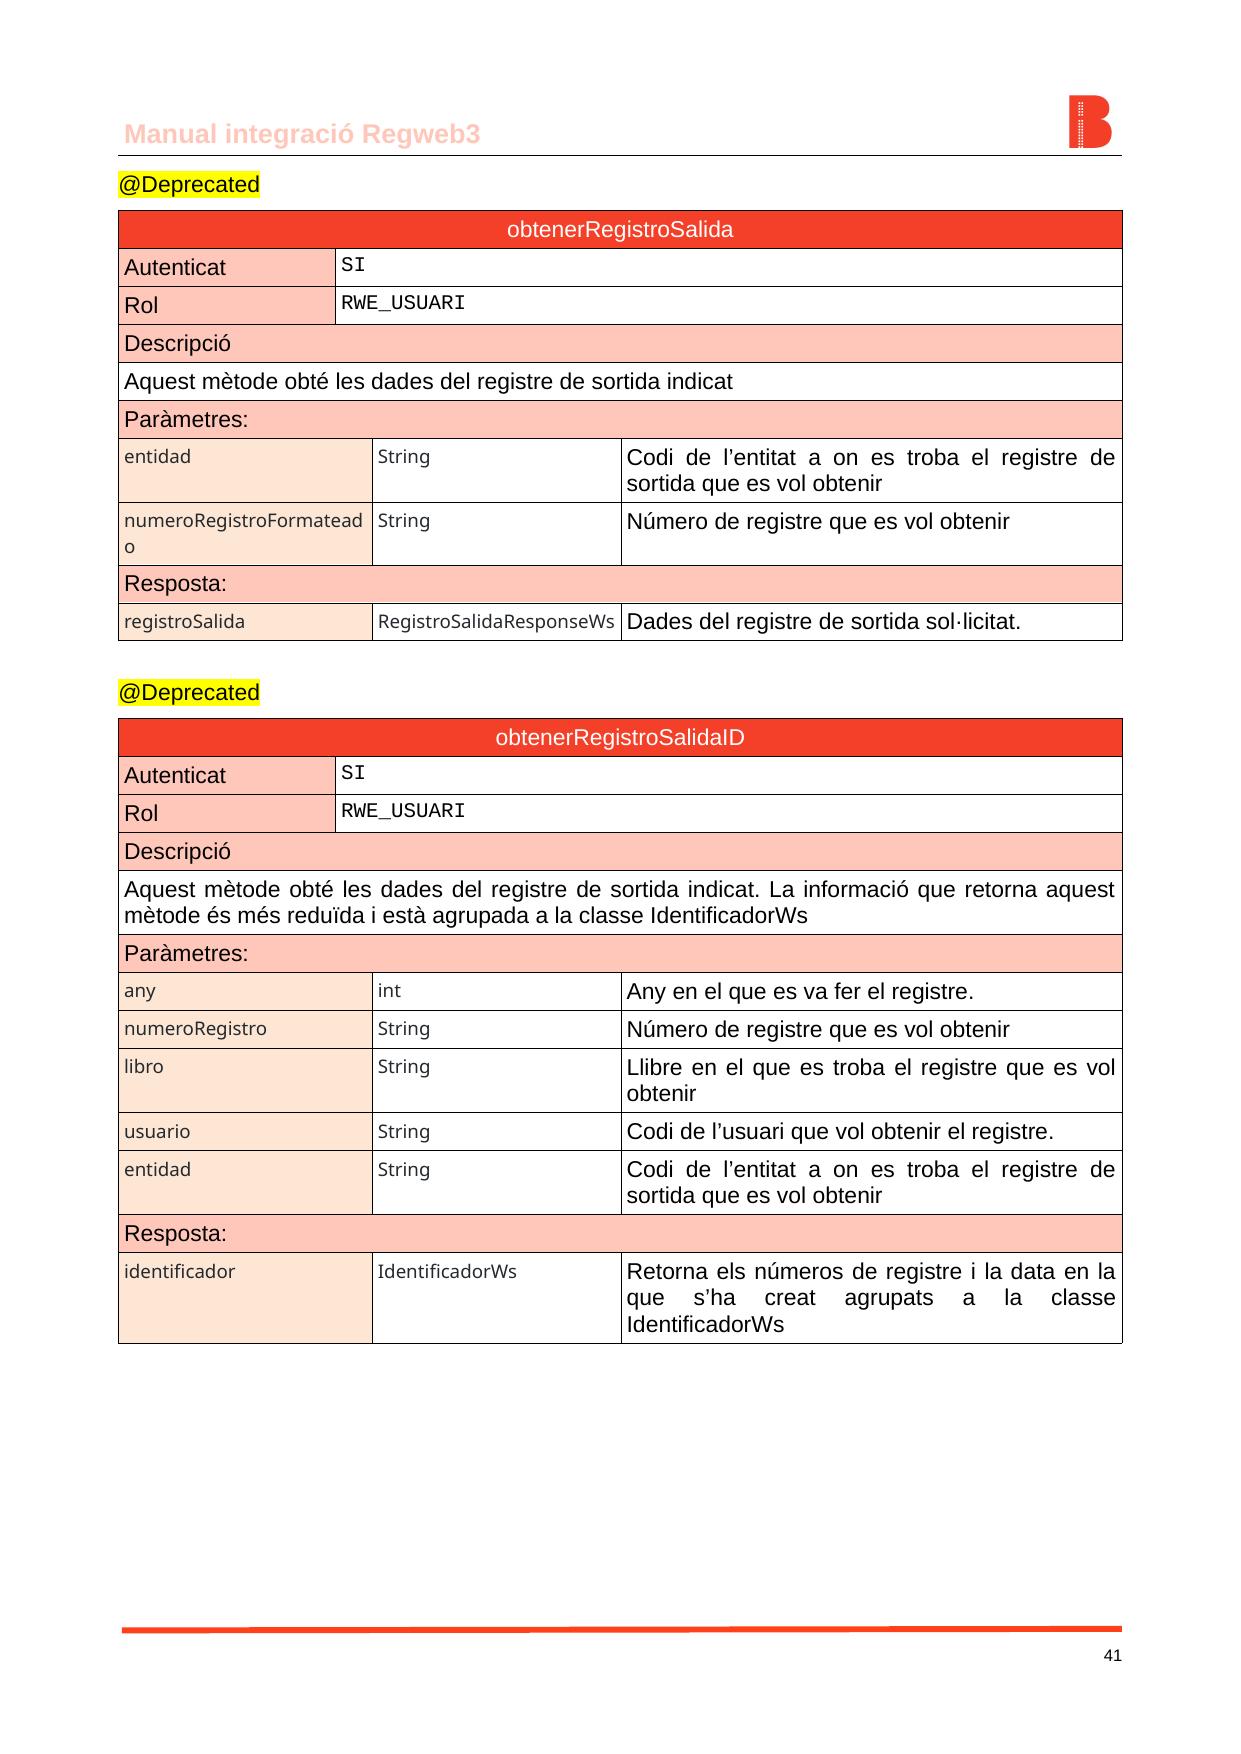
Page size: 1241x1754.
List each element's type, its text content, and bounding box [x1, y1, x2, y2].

table_cell Any en el que es va fer el registre. [622, 973, 1122, 1010]
table_cell String [373, 1049, 621, 1112]
table_cell Llibre en el que es troba el registre que es vol obtenir [622, 1049, 1122, 1112]
table_cell Retorna els números de registre i la data en la que s’ha creat agrupats a la classe IdentificadorWs [622, 1253, 1122, 1343]
table_cell Aquest mètode obté les dades del registre de sortida indicat [119, 363, 1122, 400]
table_cell Codi de l’entitat a on es troba el registre de sortida que es vol obtenir [622, 1151, 1122, 1214]
table_cell Rol [119, 287, 335, 324]
picture [1063, 94, 1117, 150]
table_cell registroSalida [119, 604, 372, 640]
table_cell SI [336, 249, 1122, 286]
table_cell Número de registre que es vol obtenir [622, 503, 1122, 564]
table_cell String [373, 1151, 621, 1214]
table_cell entidad [119, 439, 372, 502]
table_cell Aquest mètode obté les dades del registre de sortida indicat. La informació que retorna aquest mètode és més reduïda i està agrupada a la classe IdentificadorWs [119, 871, 1122, 934]
text @Deprecated [118, 171, 1122, 198]
table_header obtenerRegistroSalida [119, 211, 1122, 248]
table_cell Descripció [119, 325, 1122, 362]
table_cell Rol [119, 795, 335, 832]
table_cell Descripció [119, 833, 1122, 870]
table_cell any [119, 973, 372, 1010]
table_header obtenerRegistroSalidaID [119, 719, 1122, 756]
table_cell RegistroSalidaResponseWs [373, 604, 621, 640]
table_cell String [373, 439, 621, 502]
table_cell Resposta: [119, 566, 1122, 602]
table_cell Número de registre que es vol obtenir [622, 1011, 1122, 1048]
table_cell String [373, 1113, 621, 1150]
table_cell Paràmetres: [119, 401, 1122, 438]
table_cell Dades del registre de sortida sol·licitat. [622, 604, 1122, 640]
table_cell Codi de l’entitat a on es troba el registre de sortida que es vol obtenir [622, 439, 1122, 502]
table_cell entidad [119, 1151, 372, 1214]
table_cell identificador [119, 1253, 372, 1343]
table_cell IdentificadorWs [373, 1253, 621, 1343]
table_cell Codi de l’usuari que vol obtenir el registre. [622, 1113, 1122, 1150]
text @Deprecated [118, 679, 1122, 706]
table_cell Autenticat [119, 757, 335, 794]
table_cell int [373, 973, 621, 1010]
table_cell RWE_USUARI [336, 795, 1122, 832]
table_cell Paràmetres: [119, 935, 1122, 972]
table_cell RWE_USUARI [336, 287, 1122, 324]
table_cell Autenticat [119, 249, 335, 286]
table_cell numeroRegistro [119, 1011, 372, 1048]
table_cell libro [119, 1049, 372, 1112]
table_cell numeroRegistroFormateado [119, 503, 372, 564]
table_cell SI [336, 757, 1122, 794]
table_cell String [373, 503, 621, 564]
table_cell usuario [119, 1113, 372, 1150]
table_cell Resposta: [119, 1215, 1122, 1252]
table_cell String [373, 1011, 621, 1048]
